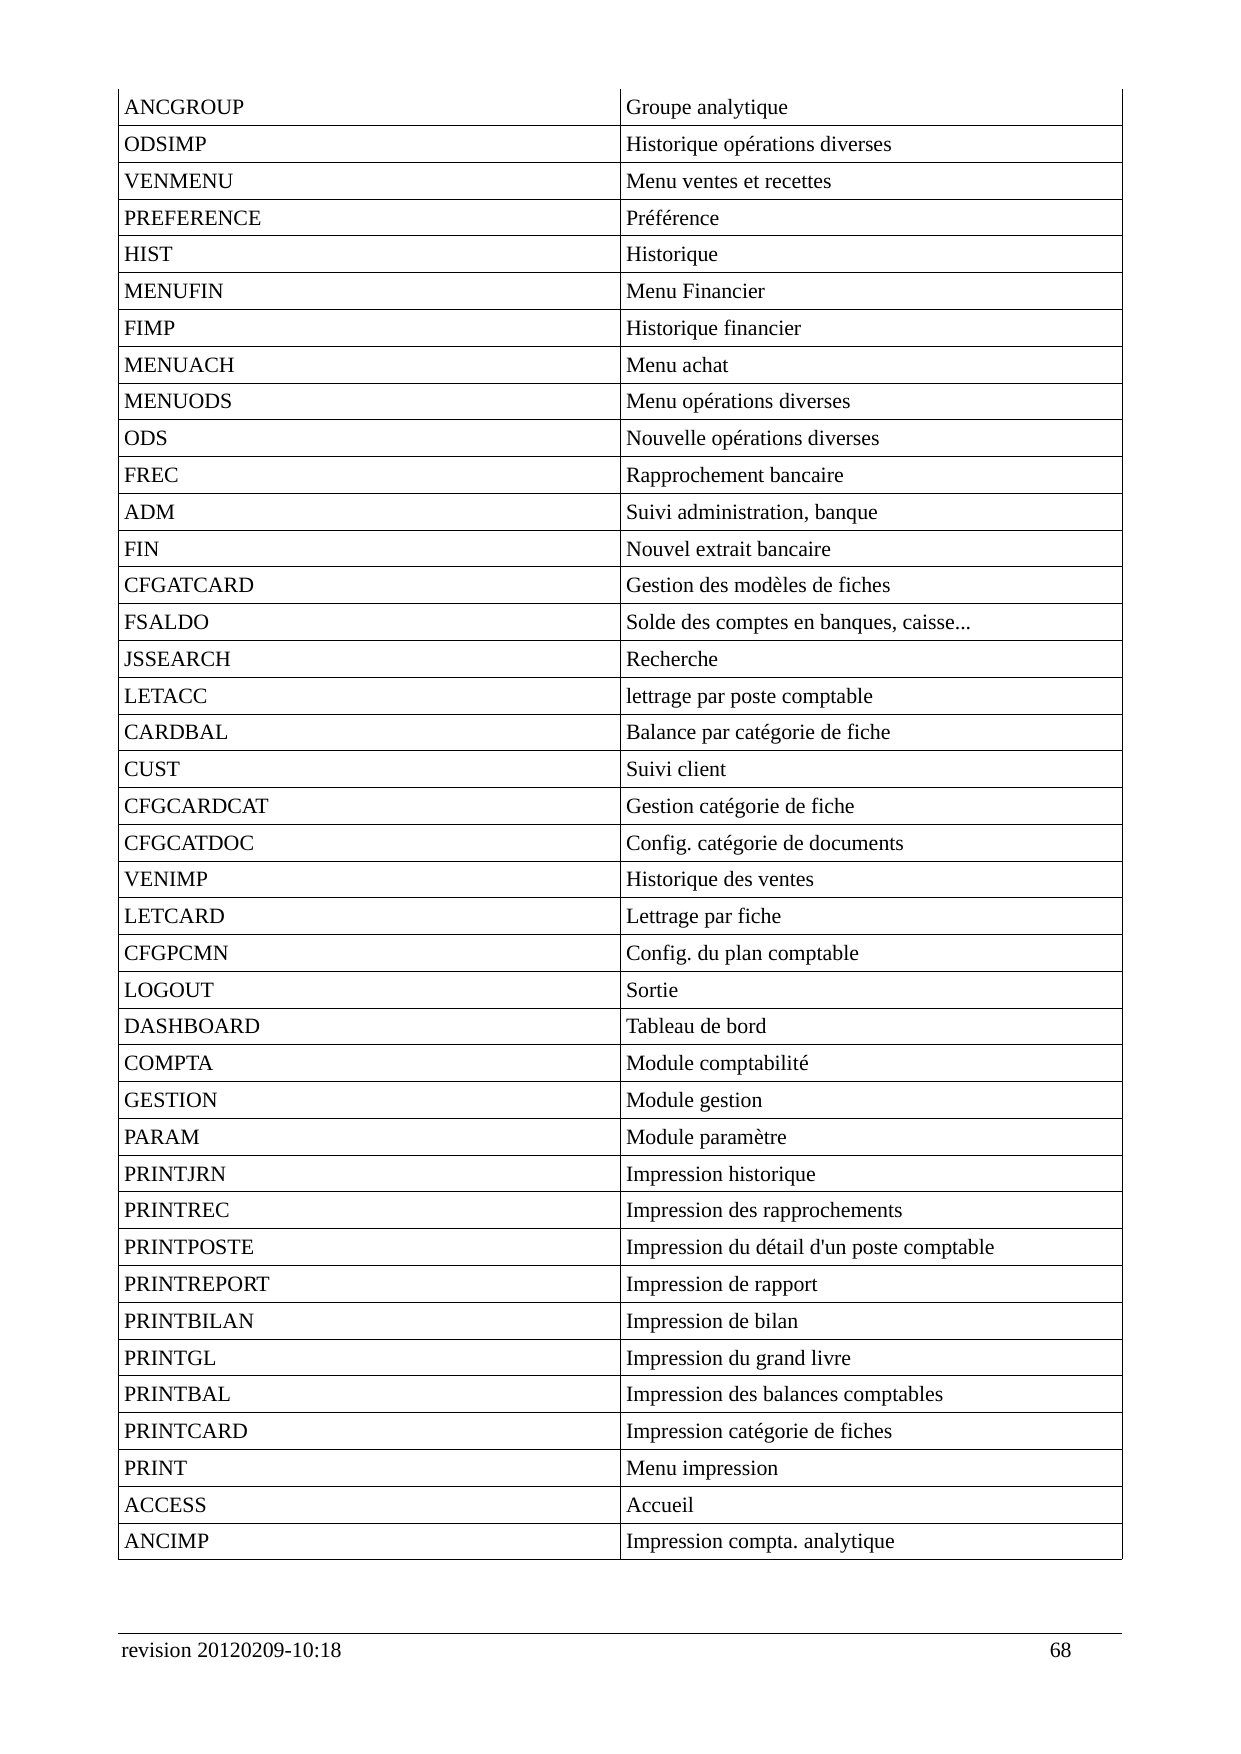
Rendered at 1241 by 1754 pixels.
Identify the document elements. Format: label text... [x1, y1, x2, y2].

table_cell Rapprochement bancaire [621, 457, 1122, 493]
table_cell ANCIMP [119, 1524, 620, 1559]
table_cell COMPTA [119, 1045, 620, 1081]
table_cell Historique opérations diverses [621, 126, 1122, 162]
table_cell Accueil [621, 1487, 1122, 1523]
table_cell Impression de bilan [621, 1303, 1122, 1339]
table_cell Impression du grand livre [621, 1340, 1122, 1375]
table_cell MENUODS [119, 384, 620, 419]
table_cell Tableau de bord [621, 1009, 1122, 1044]
table_cell FSALDO [119, 604, 620, 640]
table_cell FIN [119, 531, 620, 566]
table_cell CARDBAL [119, 715, 620, 750]
table_cell ODSIMP [119, 126, 620, 162]
table_cell Module paramètre [621, 1119, 1122, 1155]
table_cell Config. catégorie de documents [621, 825, 1122, 861]
table_cell Impression du détail d'un poste comptable [621, 1229, 1122, 1265]
table_cell PRINT [119, 1450, 620, 1486]
table_cell Historique [621, 236, 1122, 272]
table_cell Suivi client [621, 751, 1122, 787]
table_cell ANCGROUP [119, 89, 620, 125]
table_cell PRINTBAL [119, 1376, 620, 1412]
table_cell Groupe analytique [621, 89, 1122, 125]
table_cell DASHBOARD [119, 1009, 620, 1044]
table_cell Menu achat [621, 347, 1122, 383]
table_cell PARAM [119, 1119, 620, 1155]
table_cell PREFERENCE [119, 200, 620, 235]
table_cell Impression historique [621, 1156, 1122, 1191]
table_cell LOGOUT [119, 972, 620, 1008]
table_cell Gestion des modèles de fiches [621, 567, 1122, 603]
table_cell PRINTCARD [119, 1413, 620, 1449]
table_cell VENMENU [119, 163, 620, 199]
table_cell PRINTPOSTE [119, 1229, 620, 1265]
table_cell Module gestion [621, 1082, 1122, 1118]
table_cell Impression compta. analytique [621, 1524, 1122, 1559]
table_cell ODS [119, 420, 620, 456]
table_cell Historique des ventes [621, 862, 1122, 897]
table_cell CFGPCMN [119, 935, 620, 971]
table_cell Préférence [621, 200, 1122, 235]
table_cell Impression catégorie de fiches [621, 1413, 1122, 1449]
table_cell Menu ventes et recettes [621, 163, 1122, 199]
table_cell CFGCARDCAT [119, 788, 620, 824]
table_cell Menu opérations diverses [621, 384, 1122, 419]
table_cell Sortie [621, 972, 1122, 1008]
table_cell Suivi administration, banque [621, 494, 1122, 530]
table_cell JSSEARCH [119, 641, 620, 677]
table_cell MENUACH [119, 347, 620, 383]
table_cell PRINTBILAN [119, 1303, 620, 1339]
table_cell FREC [119, 457, 620, 493]
table_cell Lettrage par fiche [621, 898, 1122, 934]
table_cell PRINTJRN [119, 1156, 620, 1191]
table_cell Config. du plan comptable [621, 935, 1122, 971]
table_cell ADM [119, 494, 620, 530]
table_cell PRINTGL [119, 1340, 620, 1375]
table_cell CFGATCARD [119, 567, 620, 603]
table_cell lettrage par poste comptable [621, 678, 1122, 714]
table_cell CUST [119, 751, 620, 787]
table_cell LETCARD [119, 898, 620, 934]
table_cell VENIMP [119, 862, 620, 897]
table_cell PRINTREPORT [119, 1266, 620, 1302]
table_cell Impression des rapprochements [621, 1192, 1122, 1228]
table_cell ACCESS [119, 1487, 620, 1523]
table_cell Menu impression [621, 1450, 1122, 1486]
table_cell Recherche [621, 641, 1122, 677]
table_cell GESTION [119, 1082, 620, 1118]
table_cell HIST [119, 236, 620, 272]
table_cell Impression des balances comptables [621, 1376, 1122, 1412]
table_cell Gestion catégorie de fiche [621, 788, 1122, 824]
table_cell Nouvelle opérations diverses [621, 420, 1122, 456]
table_cell LETACC [119, 678, 620, 714]
table_cell CFGCATDOC [119, 825, 620, 861]
table_cell FIMP [119, 310, 620, 346]
table_cell MENUFIN [119, 273, 620, 309]
table_cell Module comptabilité [621, 1045, 1122, 1081]
table_cell Solde des comptes en banques, caisse... [621, 604, 1122, 640]
table_cell Impression de rapport [621, 1266, 1122, 1302]
table_cell Historique financier [621, 310, 1122, 346]
table_cell Balance par catégorie de fiche [621, 715, 1122, 750]
table_cell Menu Financier [621, 273, 1122, 309]
table_cell PRINTREC [119, 1192, 620, 1228]
table_cell Nouvel extrait bancaire [621, 531, 1122, 566]
